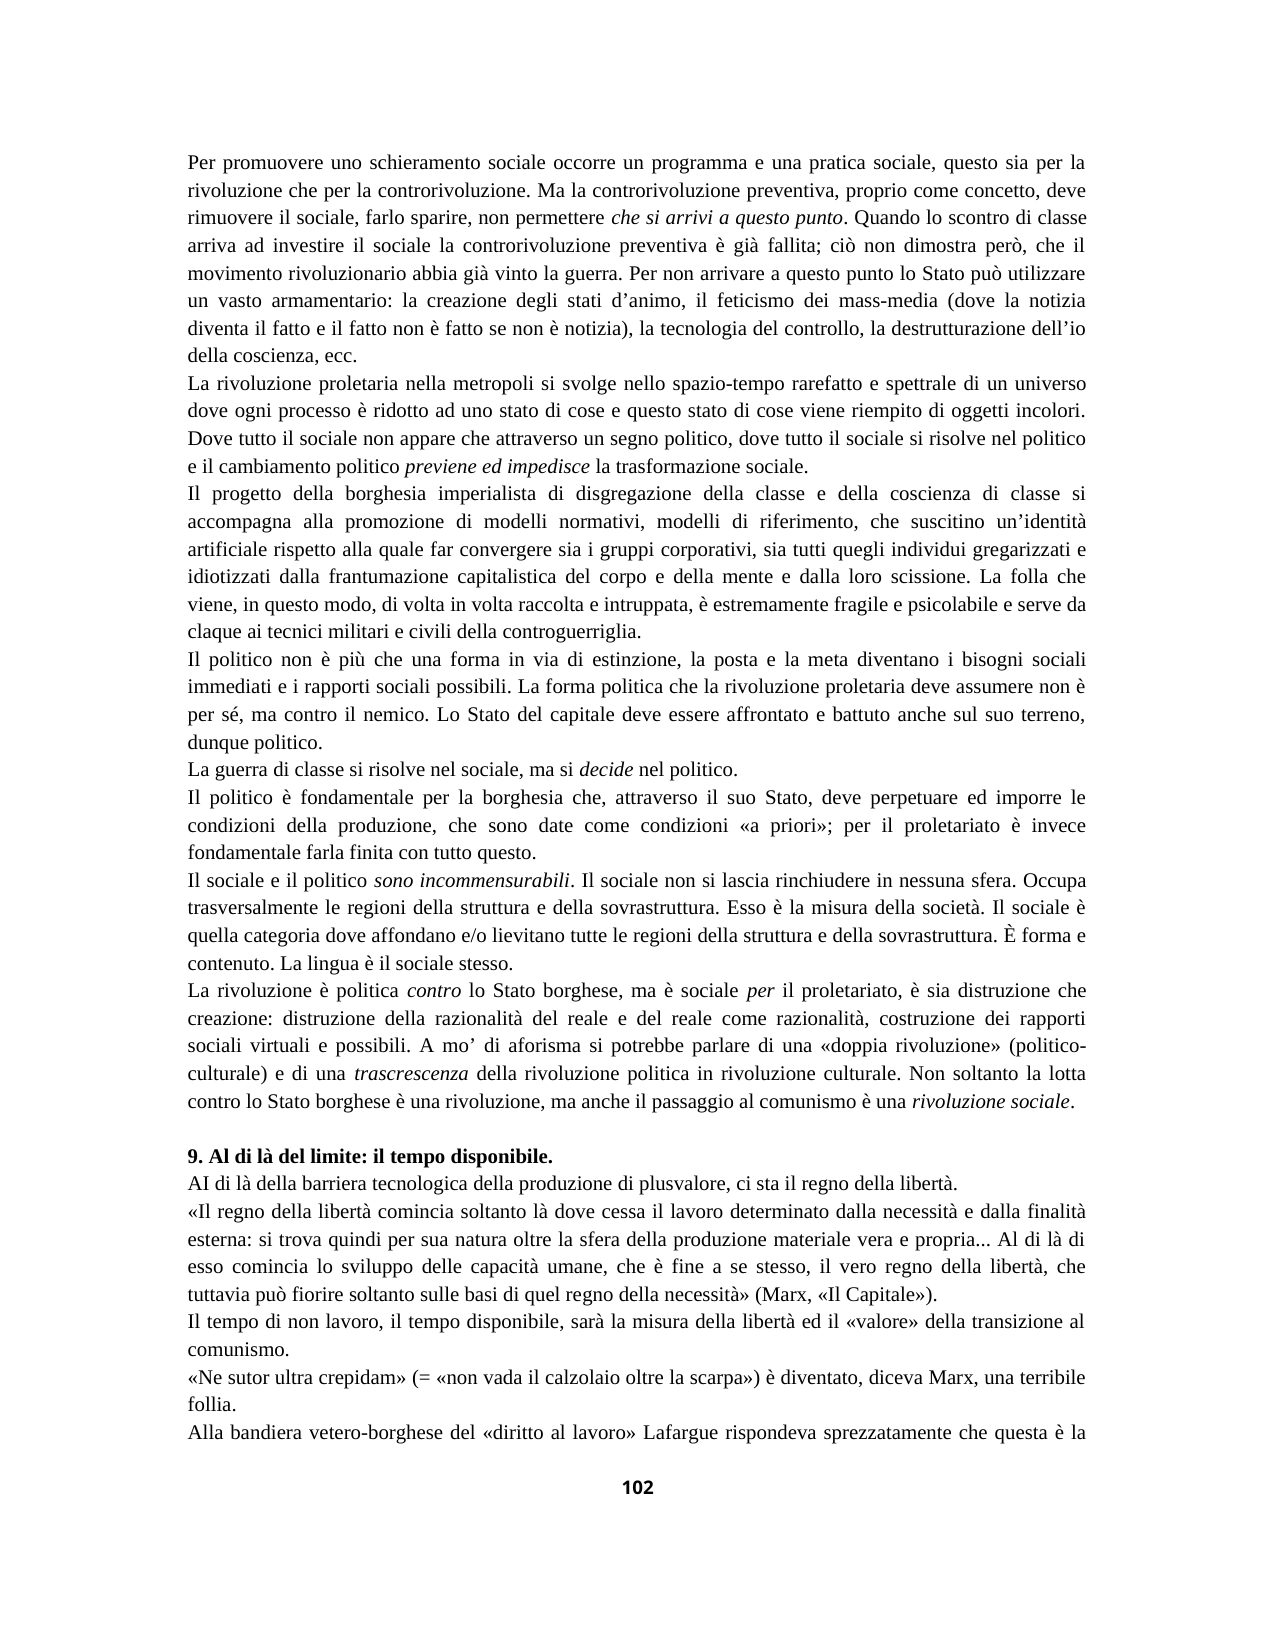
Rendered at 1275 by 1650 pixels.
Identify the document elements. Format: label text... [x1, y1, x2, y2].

text Alla bandiera vetero-borghese del «diritto al lavoro» Lafargue rispondeva sprezzatamente che questa è la [187, 1420, 1087, 1444]
text Il sociale e il politico sono incommensurabili. Il sociale non si lascia rinchiudere in nessuna sfera. Occupa trasversalmente le regioni della struttura e della sovrastruttura. Esso è la misura della società. Il sociale è quella categoria dove affondano e/o lievitano tutte le regioni della struttura e della sovrastruttura. È forma e contenuto. La lingua è il sociale stesso. [187, 868, 1087, 974]
text Il tempo di non lavoro, il tempo disponibile, sarà la misura della libertà ed il «valore» della transizione al comunismo. [187, 1309, 1087, 1361]
text Il politico è fondamentale per la borghesia che, attraverso il suo Stato, deve perpetuare ed imporre le condizioni della produzione, che sono date come condizioni «a priori»; per il proletariato è invece fondamentale farla finita con tutto questo. [187, 785, 1087, 864]
text «Il regno della libertà comincia soltanto là dove cessa il lavoro determinato dalla necessità e dalla finalità esterna: si trova quindi per sua natura oltre la sfera della produzione materiale vera e propria... Al di là di esso comincia lo sviluppo delle capacità umane, che è fine a se stesso, il vero regno della libertà, che tuttavia può fiorire soltanto sulle basi di quel regno della necessità» (Marx, «Il Capitale»). [187, 1199, 1087, 1306]
text La guerra di classe si risolve nel sociale, ma si decide nel politico. [187, 757, 1087, 781]
text AI di là della barriera tecnologica della produzione di plusvalore, ci sta il regno della libertà. [187, 1171, 1087, 1195]
text 9. Al di là del limite: il tempo disponibile. [187, 1144, 1087, 1168]
text La rivoluzione è politica contro lo Stato borghese, ma è sociale per il proletariato, è sia distruzione che creazione: distruzione della razionalità del reale e del reale come razionalità, costruzione dei rapporti sociali virtuali e possibili. A mo’ di aforisma si potrebbe parlare di una «doppia rivoluzione» (politico-culturale) e di una trascrescenza della rivoluzione politica in rivoluzione culturale. Non soltanto la lotta contro lo Stato borghese è una rivoluzione, ma anche il passaggio al comunismo è una rivoluzione sociale. [187, 978, 1087, 1113]
text Per promuovere uno schieramento sociale occorre un programma e una pratica sociale, questo sia per la rivoluzione che per la controrivoluzione. Ma la controrivoluzione preventiva, proprio come concetto, deve rimuovere il sociale, farlo sparire, non permettere che si arrivi a questo punto. Quando lo scontro di classe arriva ad investire il sociale la controrivoluzione preventiva è già fallita; ciò non dimostra però, che il movimento rivoluzionario abbia già vinto la guerra. Per non arrivare a questo punto lo Stato può utilizzare un vasto armamentario: la creazione degli stati d’animo, il feticismo dei mass-media (dove la notizia diventa il fatto e il fatto non è fatto se non è notizia), la tecnologia del controllo, la destrutturazione dell’io della coscienza, ecc. [187, 150, 1087, 367]
text Il politico non è più che una forma in via di estinzione, la posta e la meta diventano i bisogni sociali immediati e i rapporti sociali possibili. La forma politica che la rivoluzione proletaria deve assumere non è per sé, ma contro il nemico. Lo Stato del capitale deve essere affrontato e battuto anche sul suo terreno, dunque politico. [187, 647, 1087, 754]
text «Ne sutor ultra crepidam» (= «non vada il calzolaio oltre la scarpa») è diventato, diceva Marx, una terribile follia. [187, 1364, 1087, 1416]
text La rivoluzione proletaria nella metropoli si svolge nello spazio-tempo rarefatto e spettrale di un universo dove ogni processo è ridotto ad uno stato di cose e questo stato di cose viene riempito di oggetti incolori. Dove tutto il sociale non appare che attraverso un segno politico, dove tutto il sociale si risolve nel politico e il cambiamento politico previene ed impedisce la trasformazione sociale. [187, 371, 1087, 478]
text Il progetto della borghesia imperialista di disgregazione della classe e della coscienza di classe si accompagna alla promozione di modelli normativi, modelli di riferimento, che suscitino un’identità artificiale rispetto alla quale far convergere sia i gruppi corporativi, sia tutti quegli individui gregarizzati e idiotizzati dalla frantumazione capitalistica del corpo e della mente e dalla loro scissione. La folla che viene, in questo modo, di volta in volta raccolta e intruppata, è estremamente fragile e psicolabile e serve da claque ai tecnici militari e civili della controguerriglia. [187, 481, 1087, 643]
